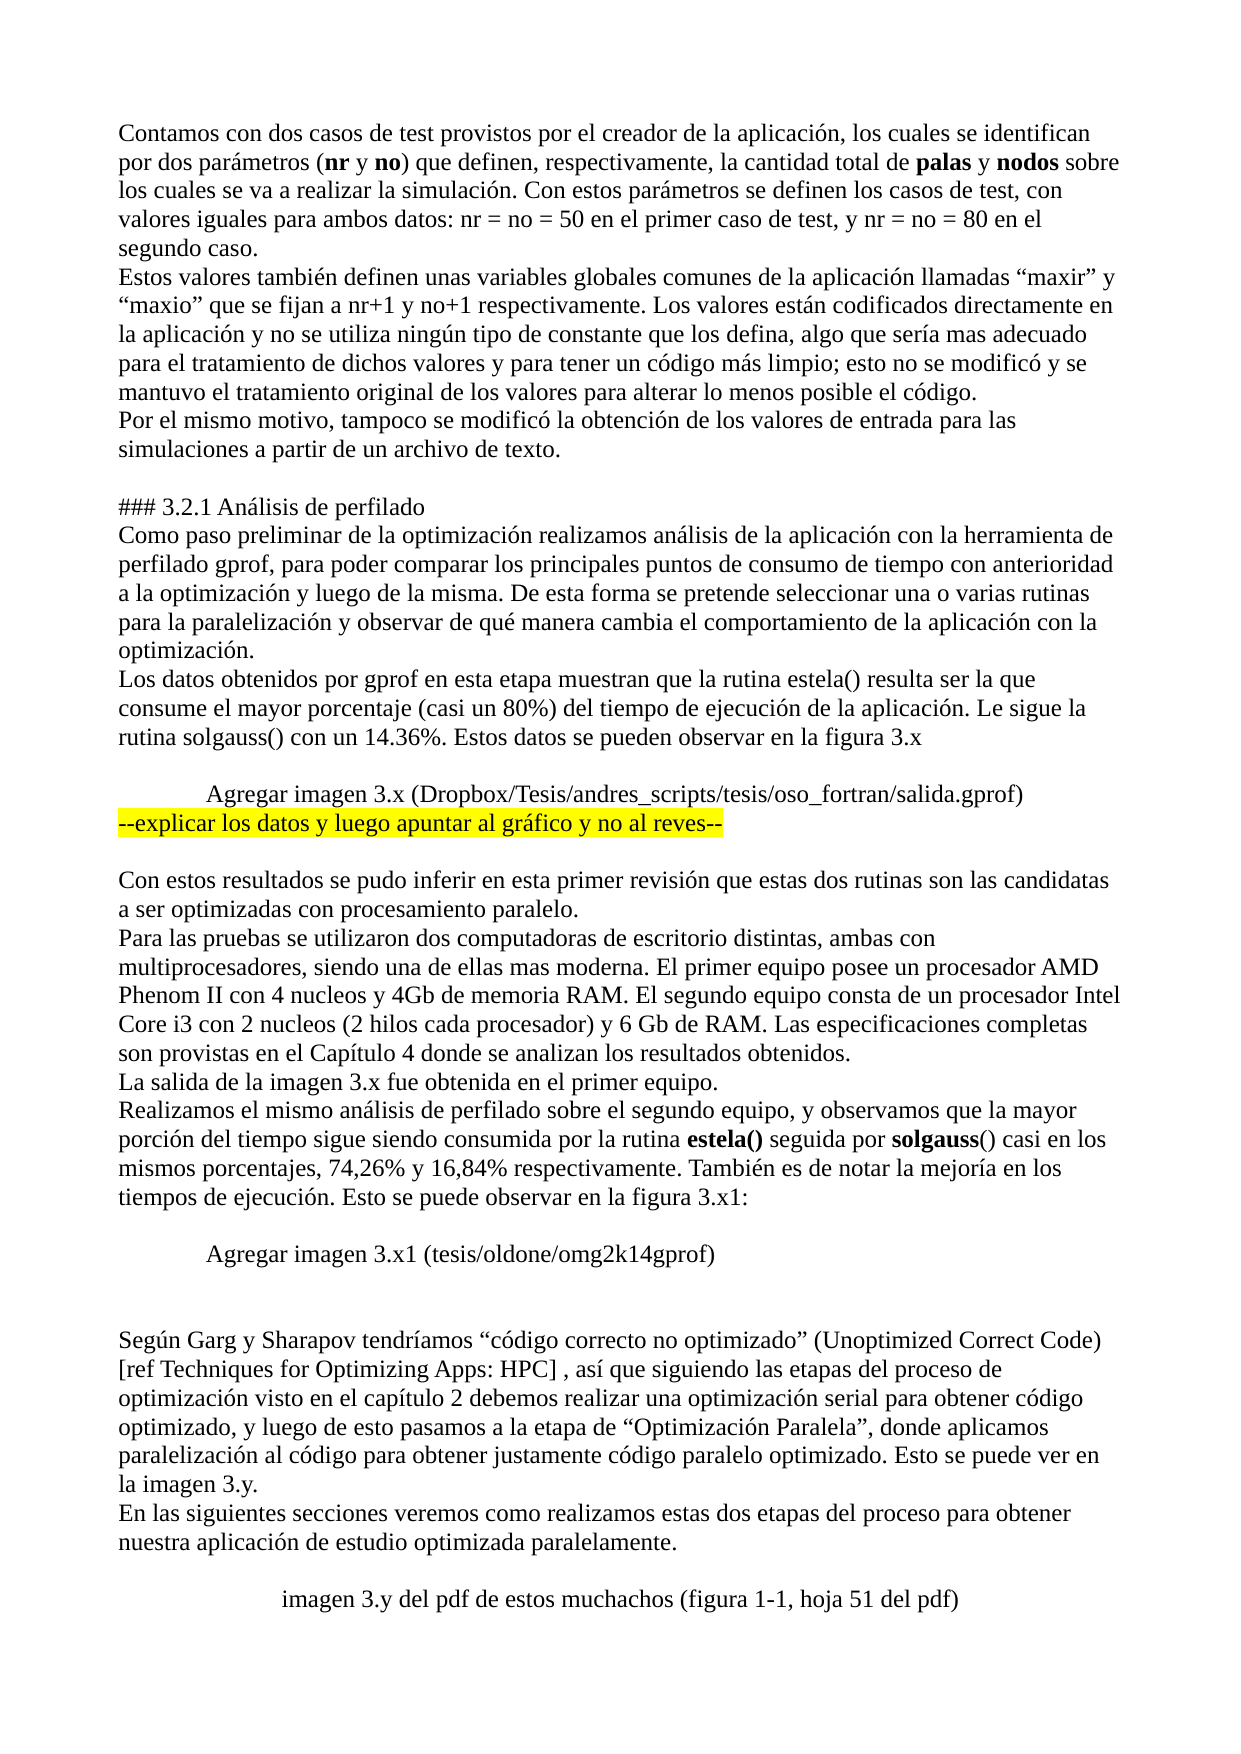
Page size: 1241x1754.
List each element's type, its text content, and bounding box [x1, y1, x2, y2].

text imagen 3.y del pdf de estos muchachos (figura 1-1, hoja 51 del pdf) [118, 1584, 1122, 1613]
text ### 3.2.1 Análisis de perfilado [118, 492, 1122, 521]
text Como paso preliminar de la optimización realizamos análisis de la aplicación con la herramienta de perfilado gprof, para poder comparar los principales puntos de consumo de tiempo con anterioridad a la optimización y luego de la misma. De esta forma se pretende seleccionar una o varias rutinas para la paralelización y observar de qué manera cambia el comportamiento de la aplicación con la optimización. [118, 521, 1122, 664]
text Contamos con dos casos de test provistos por el creador de la aplicación, los cuales se identifican por dos parámetros (nr y no) que definen, respectivamente, la cantidad total de palas y nodos sobre los cuales se va a realizar la simulación. Con estos parámetros se definen los casos de test, con valores iguales para ambos datos: nr = no = 50 en el primer caso de test, y nr = no = 80 en el segundo caso. [118, 118, 1122, 262]
text Para las pruebas se utilizaron dos computadoras de escritorio distintas, ambas con multiprocesadores, siendo una de ellas mas moderna. El primer equipo posee un procesador AMD Phenom II con 4 nucleos y 4Gb de memoria RAM. El segundo equipo consta de un procesador Intel Core i3 con 2 nucleos (2 hilos cada procesador) y 6 Gb de RAM. Las especificaciones completas son provistas en el Capítulo 4 donde se analizan los resultados obtenidos. [118, 923, 1122, 1067]
text Por el mismo motivo, tampoco se modificó la obtención de los valores de entrada para las simulaciones a partir de un archivo de texto. [118, 406, 1122, 463]
text Los datos obtenidos por gprof en esta etapa muestran que la rutina estela() resulta ser la que consume el mayor porcentaje (casi un 80%) del tiempo de ejecución de la aplicación. Le sigue la rutina solgauss() con un 14.36%. Estos datos se pueden observar en la figura 3.x [118, 664, 1122, 751]
text --explicar los datos y luego apuntar al gráfico y no al reves-- [118, 808, 1122, 837]
text Agregar imagen 3.x (Dropbox/Tesis/andres_scripts/tesis/oso_fortran/salida.gprof) [206, 779, 1122, 808]
text Realizamos el mismo análisis de perfilado sobre el segundo equipo, y observamos que la mayor porción del tiempo sigue siendo consumida por la rutina estela() seguida por solgauss() casi en los mismos porcentajes, 74,26% y 16,84% respectivamente. También es de notar la mejoría en los tiempos de ejecución. Esto se puede observar en la figura 3.x1: [118, 1096, 1122, 1211]
text Estos valores también definen unas variables globales comunes de la aplicación llamadas “maxir” y “maxio” que se fijan a nr+1 y no+1 respectivamente. Los valores están codificados directamente en la aplicación y no se utiliza ningún tipo de constante que los defina, algo que sería mas adecuado para el tratamiento de dichos valores y para tener un código más limpio; esto no se modificó y se mantuvo el tratamiento original de los valores para alterar lo menos posible el código. [118, 262, 1122, 406]
text Con estos resultados se pudo inferir en esta primer revisión que estas dos rutinas son las candidatas a ser optimizadas con procesamiento paralelo. [118, 866, 1122, 923]
text La salida de la imagen 3.x fue obtenida en el primer equipo. [118, 1067, 1122, 1096]
text En las siguientes secciones veremos como realizamos estas dos etapas del proceso para obtener nuestra aplicación de estudio optimizada paralelamente. [118, 1498, 1122, 1556]
text Agregar imagen 3.x1 (tesis/oldone/omg2k14gprof) [206, 1239, 1122, 1268]
text Según Garg y Sharapov tendríamos “código correcto no optimizado” (Unoptimized Correct Code)[ref Techniques for Optimizing Apps: HPC] , así que siguiendo las etapas del proceso de optimización visto en el capítulo 2 debemos realizar una optimización serial para obtener código optimizado, y luego de esto pasamos a la etapa de “Optimización Paralela”, donde aplicamos paralelización al código para obtener justamente código paralelo optimizado. Esto se puede ver en la imagen 3.y. [118, 1326, 1122, 1498]
